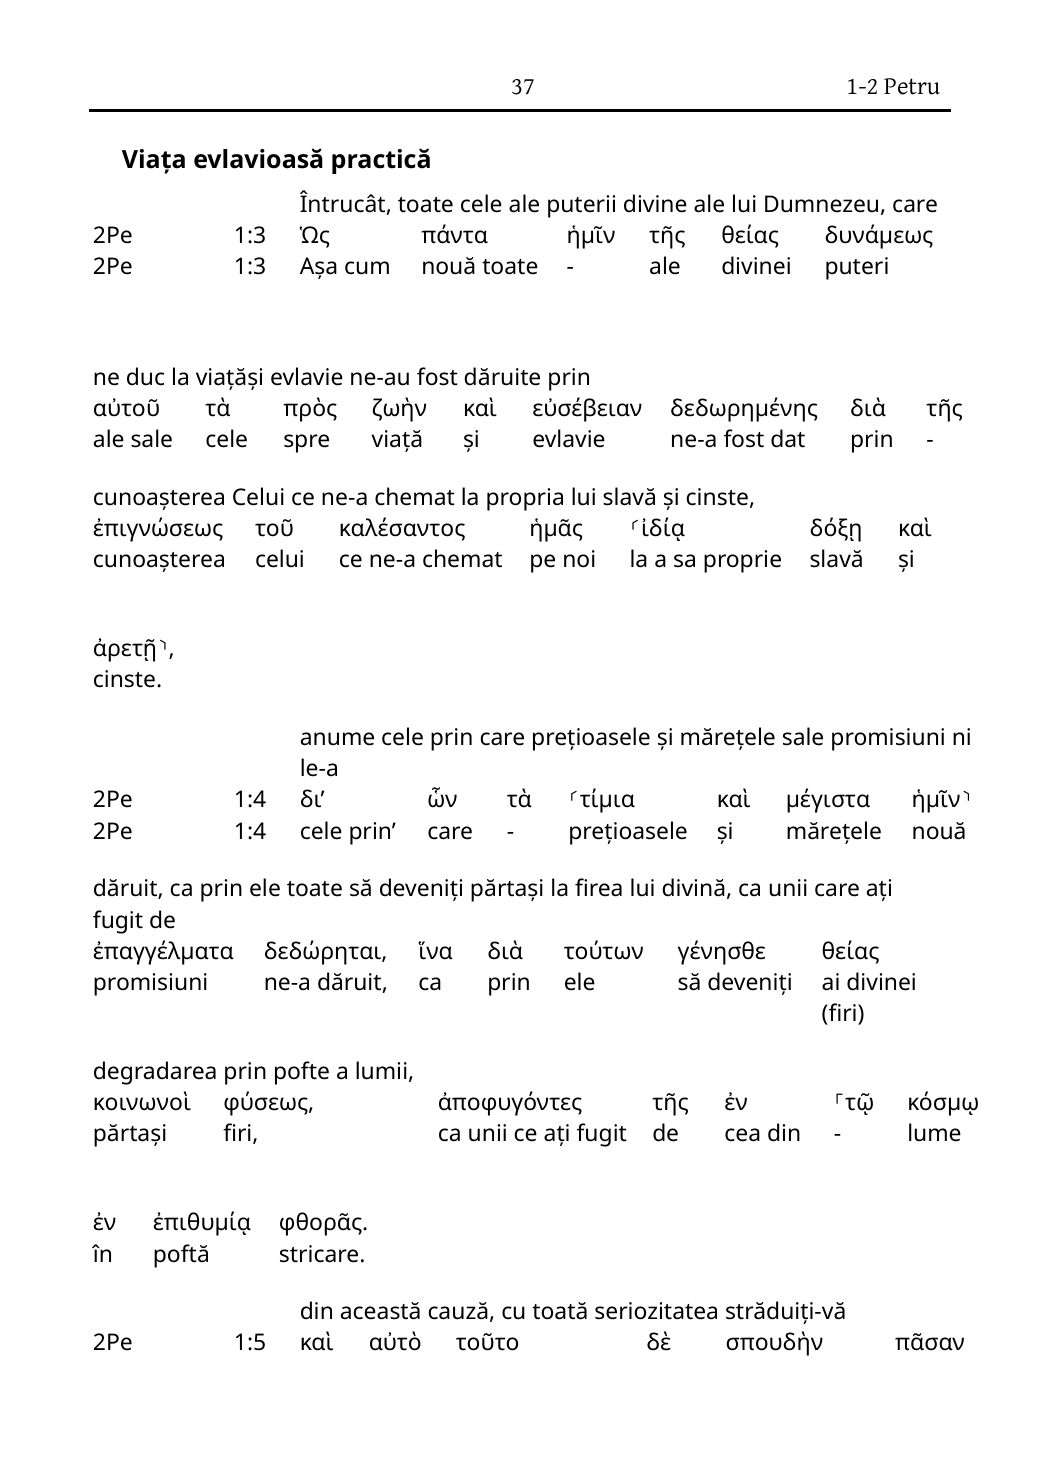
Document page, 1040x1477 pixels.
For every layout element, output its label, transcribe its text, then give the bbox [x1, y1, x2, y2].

table_cell ζωὴν [367, 392, 459, 423]
table_cell cinste. [89, 663, 199, 694]
table_cell ἀποφυγόντες [434, 1086, 648, 1117]
table_cell cele prin’ [295, 815, 423, 846]
table_cell σπουδὴν [721, 1326, 891, 1358]
table_cell nouă [907, 815, 997, 846]
table_header anume cele prin care prețioasele și mărețele sale promisiuni ni le-a [295, 721, 997, 783]
table_cell 2Pe [89, 250, 229, 282]
table_cell firi, [219, 1118, 433, 1149]
table_cell διὰ [846, 392, 922, 423]
table_cell ἐπιθυμίᾳ [149, 1206, 274, 1237]
table_cell τῆς [645, 219, 717, 250]
table_header [89, 601, 199, 632]
table_cell ne-a fost dat [666, 423, 846, 454]
table_cell τὰ [503, 784, 564, 815]
table_header dăruit, ca prin ele toate să deveniți părtași la firea lui divină, ca unii care ați fugit de [89, 872, 945, 935]
table_cell δι’ [295, 784, 423, 815]
table_cell și [459, 423, 528, 454]
table_cell καλέσαντος [335, 512, 525, 543]
table_cell θείας [817, 935, 945, 966]
table_header [230, 721, 295, 783]
table_cell 2Pe [89, 1326, 229, 1358]
table_cell κόσμῳ [903, 1086, 1011, 1117]
table_cell ⸂ἰδίᾳ [625, 512, 805, 543]
table_cell 2Pe [89, 219, 229, 250]
table_cell τοῦτο [451, 1326, 642, 1358]
table_cell 1:5 [230, 1326, 295, 1358]
table_cell mărețele [781, 815, 907, 846]
table_cell care [423, 815, 502, 846]
table_cell εὐσέβειαν [528, 392, 666, 423]
table_cell să deveniți [673, 966, 817, 1028]
table_header degradarea prin pofte a lumii, [89, 1055, 1011, 1086]
table_cell stricare. [275, 1238, 405, 1269]
table_cell la a sa proprie [625, 543, 805, 574]
table_cell - [829, 1118, 903, 1149]
table_cell καὶ [894, 512, 963, 543]
table_cell τοῦ [251, 512, 334, 543]
table_header cunoașterea Celui ce ne-a chemat la propria lui slavă și cinste, [89, 481, 963, 512]
table_cell pe noi [525, 543, 625, 574]
table_cell celui [251, 543, 334, 574]
table_cell puteri [820, 250, 961, 282]
table_cell ἐν [89, 1206, 148, 1237]
table_header Întrucât, toate cele ale puterii divine ale lui Dumnezeu, care [295, 188, 961, 219]
table_cell ὧν [423, 784, 502, 815]
table_cell πάντα [417, 219, 562, 250]
subtitle Viața evlavioasă practică [92, 141, 948, 175]
table_cell ἡμῖν⸃ [907, 784, 997, 815]
table_cell φθορᾶς. [275, 1206, 405, 1237]
table_header [89, 721, 229, 783]
table_cell prețioasele [564, 815, 712, 846]
table_cell ⸀τῷ [829, 1086, 903, 1117]
table_header din această cauză, cu toată seriozitatea străduiți-vă [295, 1295, 1003, 1326]
table_header [149, 1175, 274, 1206]
table_cell viață [367, 423, 459, 454]
table_cell - [922, 423, 994, 454]
table_cell ἐπιγνώσεως [89, 512, 251, 543]
table_cell τούτων [559, 935, 673, 966]
table_cell γένησθε [673, 935, 817, 966]
table_cell ἐπαγγέλματα [89, 935, 259, 966]
table_cell nouă toate [417, 250, 562, 282]
table_cell evlavie [528, 423, 666, 454]
table_cell prin [483, 966, 559, 1028]
table_cell și [894, 543, 963, 574]
table_cell cele [201, 423, 279, 454]
table_cell 1:3 [230, 250, 295, 282]
table_cell în [89, 1238, 148, 1269]
table_cell ἀρετῇ⸃, [89, 632, 199, 663]
table_cell divinei [717, 250, 820, 282]
table_cell de [648, 1118, 720, 1149]
table_cell καὶ [295, 1326, 364, 1358]
table_cell κοινωνοὶ [89, 1086, 219, 1117]
table_cell 2Pe [89, 815, 229, 846]
table_cell καὶ [713, 784, 781, 815]
table_cell τῆς [648, 1086, 720, 1117]
table_cell slavă [805, 543, 894, 574]
table_header [89, 1175, 148, 1206]
table_cell ce ne-a chemat [335, 543, 525, 574]
table_cell ca [414, 966, 483, 1028]
table_cell ele [559, 966, 673, 1028]
table_cell καὶ [459, 392, 528, 423]
table_cell - [562, 250, 645, 282]
table_cell spre [279, 423, 367, 454]
table_header [275, 1175, 405, 1206]
table_cell ne-a dăruit, [259, 966, 414, 1028]
table_cell - [503, 815, 564, 846]
table_header [89, 1295, 229, 1326]
table_cell 1:4 [230, 784, 295, 815]
table_cell Așa cum [295, 250, 417, 282]
table_cell δεδώρηται, [259, 935, 414, 966]
table_cell ἡμᾶς [525, 512, 625, 543]
table_header ne duc la viațăși evlavie ne-au fost dăruite prin [89, 361, 994, 392]
table_cell Ὡς [295, 219, 417, 250]
table_cell δεδωρημένης [666, 392, 846, 423]
table_cell ca unii ce ați fugit [434, 1118, 648, 1149]
table_cell πᾶσαν [891, 1326, 1003, 1358]
table_cell cea din [720, 1118, 829, 1149]
table_cell δόξῃ [805, 512, 894, 543]
table_cell αὐτοῦ [89, 392, 201, 423]
table_cell cunoașterea [89, 543, 251, 574]
table_cell ἵνα [414, 935, 483, 966]
table_cell διὰ [483, 935, 559, 966]
table_cell 2Pe [89, 784, 229, 815]
table_cell prin [846, 423, 922, 454]
table_cell τῆς [922, 392, 994, 423]
table_cell ale [645, 250, 717, 282]
table_cell ἡμῖν [562, 219, 645, 250]
table_header [89, 188, 229, 219]
table_cell αὐτὸ [364, 1326, 451, 1358]
table_cell ai divinei (firi) [817, 966, 945, 1028]
table_cell δὲ [642, 1326, 721, 1358]
table_cell δυνάμεως [820, 219, 961, 250]
table_cell πρὸς [279, 392, 367, 423]
table_cell 1:4 [230, 815, 295, 846]
table_cell 1:3 [230, 219, 295, 250]
table_header [230, 1295, 295, 1326]
table_cell ἐν [720, 1086, 829, 1117]
table_cell τὰ [201, 392, 279, 423]
table_cell poftă [149, 1238, 274, 1269]
table_cell ale sale [89, 423, 201, 454]
table_cell μέγιστα [781, 784, 907, 815]
table_cell și [713, 815, 781, 846]
table_cell părtași [89, 1118, 219, 1149]
table_cell φύσεως, [219, 1086, 433, 1117]
table_cell θείας [717, 219, 820, 250]
table_cell ⸂τίμια [564, 784, 712, 815]
table_header [230, 188, 295, 219]
table_cell promisiuni [89, 966, 259, 1028]
table_cell lume [903, 1118, 1011, 1149]
